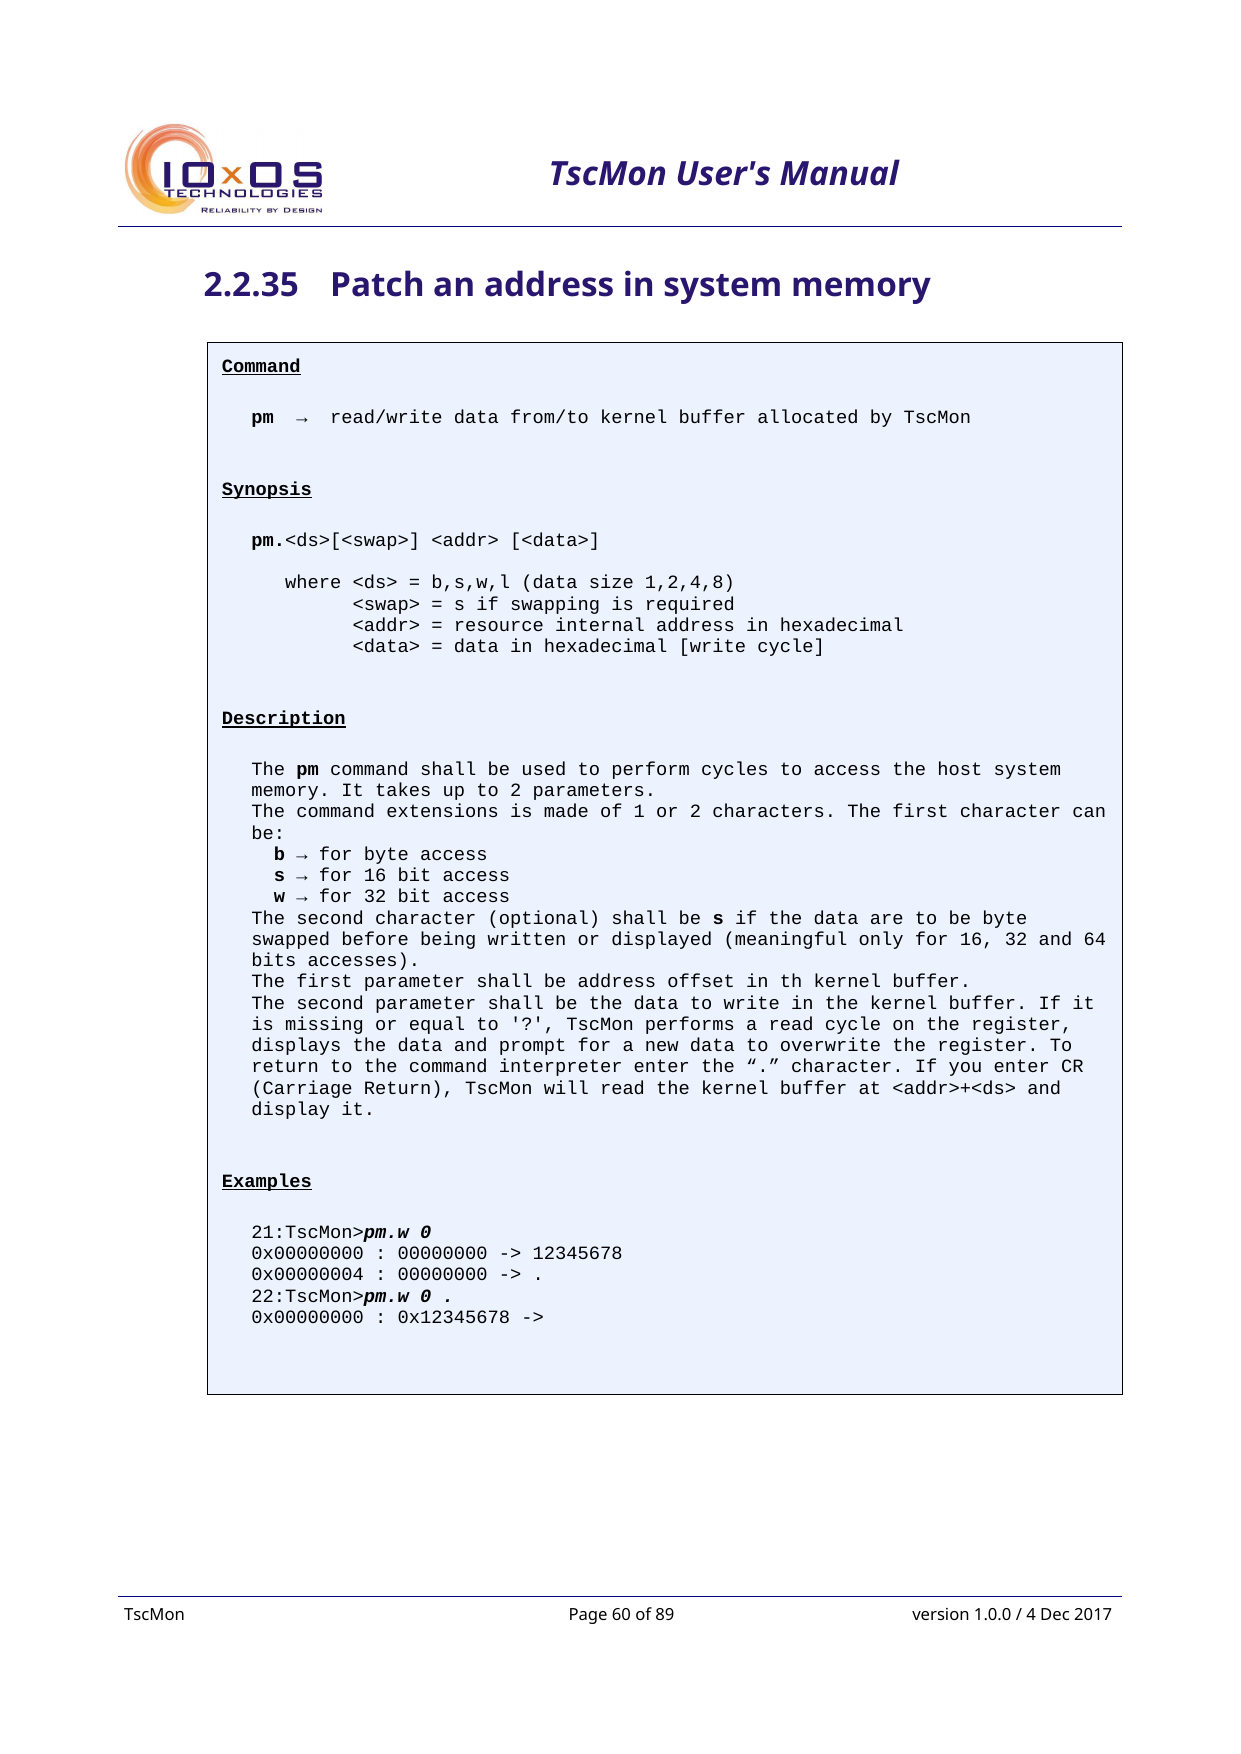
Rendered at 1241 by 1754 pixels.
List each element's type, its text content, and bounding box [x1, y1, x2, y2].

text pm.<ds>[<swap>] <addr> [<data>] [208, 516, 1122, 552]
text The pm command shall be used to perform cycles to access the host system memory. It takes up to 2 parameters. [208, 745, 1122, 802]
text 21:TscMon>pm.w 0 [208, 1208, 1122, 1244]
picture [123, 123, 323, 217]
text pm → read/write data from/to kernel buffer allocated by TscMon [208, 393, 1122, 429]
subtitle Patch an address in system memory [195, 261, 1122, 306]
text The command extensions is made of 1 or 2 characters. The first character can be: [208, 802, 1122, 845]
text <swap> = s if swapping is required [208, 594, 1122, 616]
text s → for 16 bit access [208, 866, 1122, 887]
text The second character (optional) shall be s if the data are to be byte swapped before being written or displayed (meaningful only for 16, 32 and 64 bits accesses). [208, 908, 1122, 972]
text 22:TscMon>pm.w 0 . [208, 1286, 1122, 1308]
subtitle Description [208, 694, 1122, 745]
text The second parameter shall be the data to write in the kernel buffer. If it is missing or equal to '?', TscMon performs a read cycle on the register, displays the data and prompt for a new data to overwrite the register. To return to the command interpreter enter the “.” character. If you enter CR (Carriage Return), TscMon will read the kernel buffer at <addr>+<ds> and display it. [208, 993, 1122, 1121]
text b → for byte access [208, 845, 1122, 866]
subtitle Synopsis [208, 465, 1122, 516]
text 0x00000000 : 00000000 -> 12345678 [208, 1244, 1122, 1265]
text <addr> = resource internal address in hexadecimal [208, 616, 1122, 637]
subtitle Examples [208, 1157, 1122, 1208]
text Command [208, 343, 1122, 393]
text <data> = data in hexadecimal [write cycle] [208, 637, 1122, 658]
text where <ds> = b,s,w,l (data size 1,2,4,8) [208, 573, 1122, 594]
text 0x00000000 : 0x12345678 -> [208, 1308, 1122, 1344]
text w → for 32 bit access [208, 887, 1122, 908]
text 0x00000004 : 00000000 -> . [208, 1265, 1122, 1286]
text The first parameter shall be address offset in th kernel buffer. [208, 972, 1122, 993]
